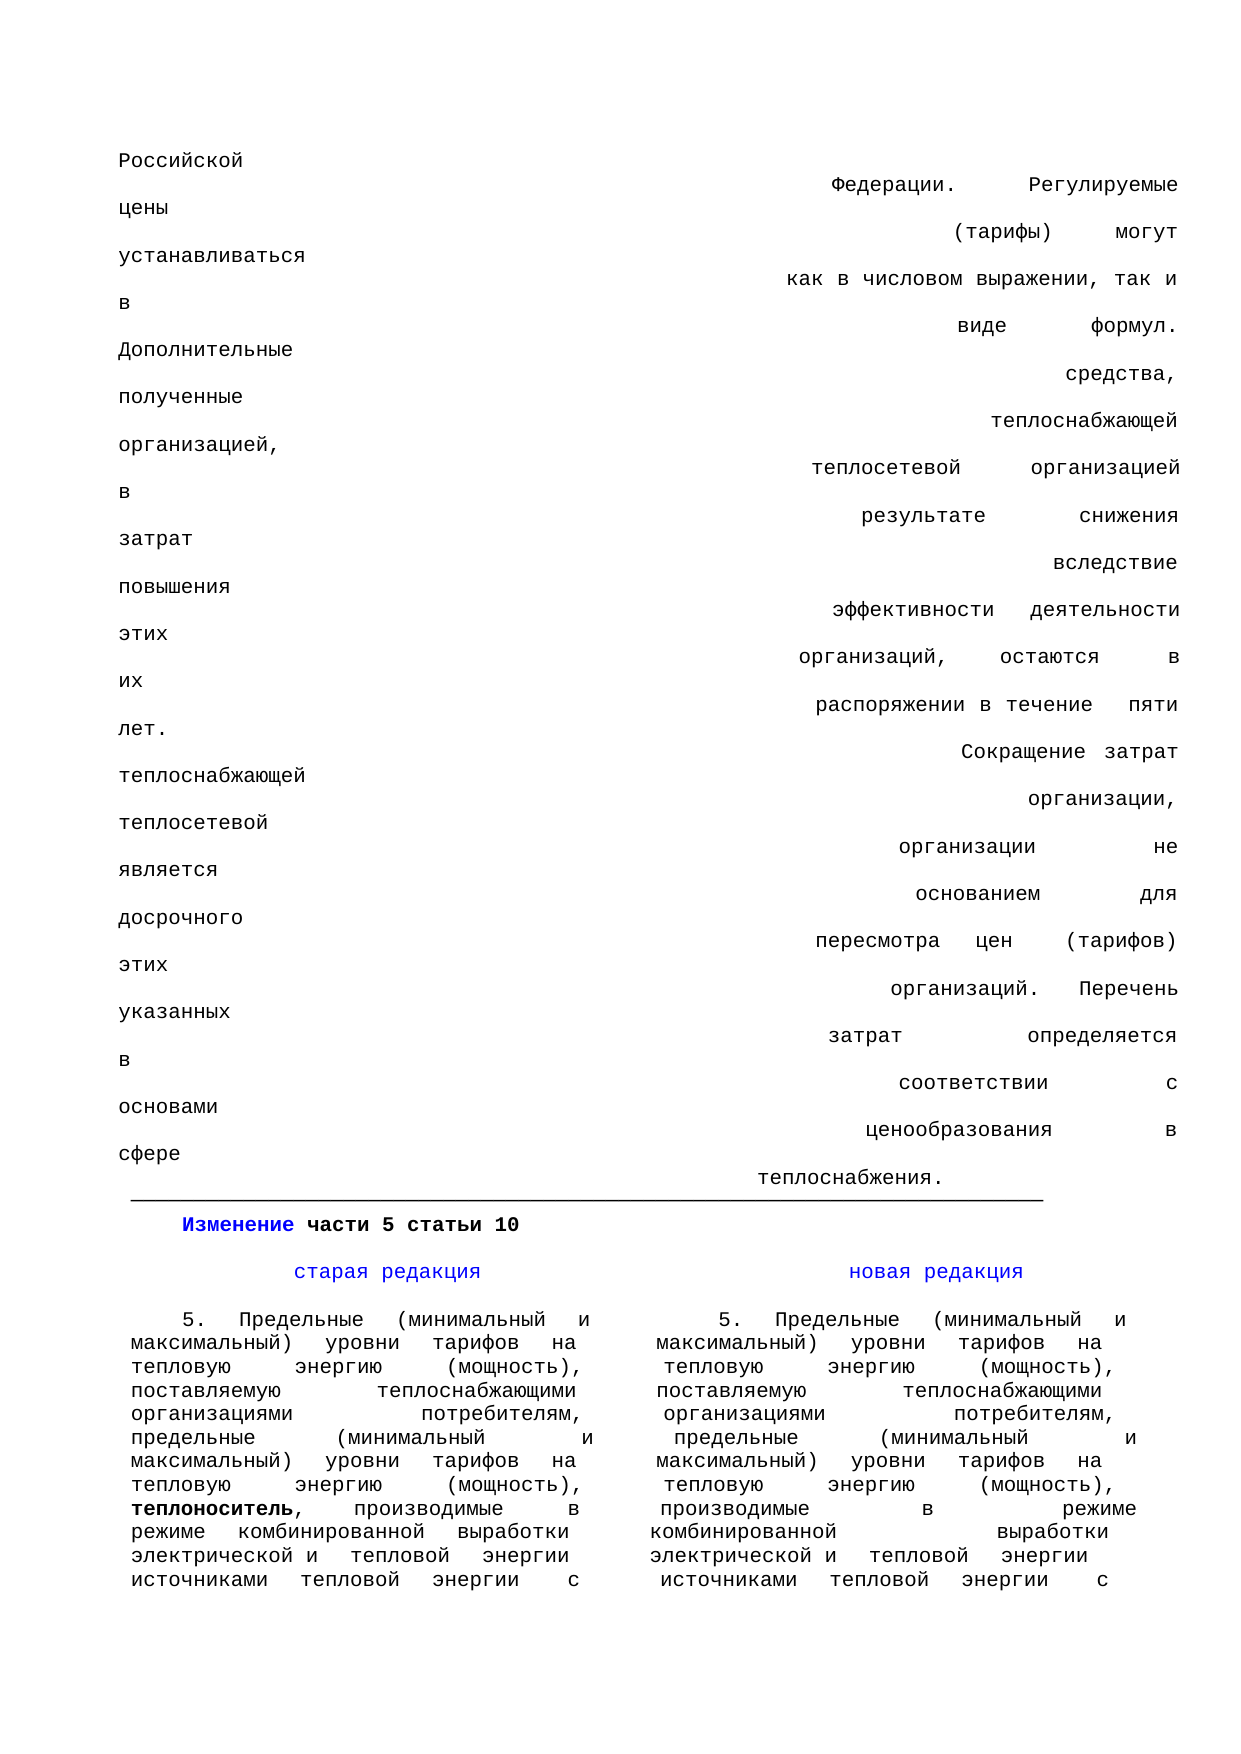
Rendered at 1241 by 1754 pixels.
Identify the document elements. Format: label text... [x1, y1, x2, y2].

text тепловую энергию (мощность), тепловую энергию (мощность), [118, 1356, 1181, 1379]
text средства, полученные [118, 363, 1181, 410]
text Изменение части 5 статьи 10 [118, 1214, 1181, 1238]
text вследствие повышения [118, 552, 1181, 599]
text затрат определяется в [118, 1025, 1181, 1072]
text старая редакция новая редакция [118, 1261, 1181, 1285]
text максимальный) уровни тарифов на максимальный) уровни тарифов на [118, 1451, 1181, 1474]
text ценообразования в сфере [118, 1119, 1181, 1167]
text организации не является [118, 836, 1181, 883]
text соответствии с основами [118, 1072, 1181, 1119]
text поставляемую теплоснабжающими поставляемую теплоснабжающими [118, 1379, 1181, 1403]
text электрической и тепловой энергии электрической и тепловой энергии [118, 1545, 1181, 1569]
text организаций. Перечень указанных [118, 978, 1181, 1025]
text максимальный) уровни тарифов на максимальный) уровни тарифов на [118, 1332, 1181, 1356]
text Сокращение затрат теплоснабжающей [118, 741, 1181, 788]
text организации, теплосетевой [118, 788, 1181, 836]
text организаций, остаются в их [118, 647, 1181, 694]
text организациями потребителям, организациями потребителям, [118, 1403, 1181, 1427]
text как в числовом выражении, так и в [118, 268, 1181, 316]
text теплоснабжения. [118, 1167, 1181, 1190]
text предельные (минимальный и предельные (минимальный и [118, 1427, 1181, 1451]
text Федерации. Регулируемые цены [118, 174, 1181, 221]
text Российской [118, 150, 1181, 174]
text эффективности деятельности этих [118, 599, 1181, 647]
text ───────────────────────────────────────────────────────────────────────── [118, 1190, 1181, 1214]
text результате снижения затрат [118, 505, 1181, 552]
text теплоноситель, производимые в производимые в режиме [118, 1498, 1181, 1521]
text 5. Предельные (минимальный и 5. Предельные (минимальный и [118, 1309, 1181, 1332]
text распоряжении в течение пяти лет. [118, 694, 1181, 741]
text источниками тепловой энергии с источниками тепловой энергии с [118, 1569, 1181, 1592]
text режиме комбинированной выработки комбинированной выработки [118, 1521, 1181, 1545]
text основанием для досрочного [118, 883, 1181, 930]
text пересмотра цен (тарифов) этих [118, 930, 1181, 978]
text тепловую энергию (мощность), тепловую энергию (мощность), [118, 1474, 1181, 1498]
text теплоснабжающей организацией, [118, 410, 1181, 457]
text теплосетевой организацией в [118, 457, 1181, 505]
text (тарифы) могут устанавливаться [118, 221, 1181, 268]
text виде формул. Дополнительные [118, 316, 1181, 363]
